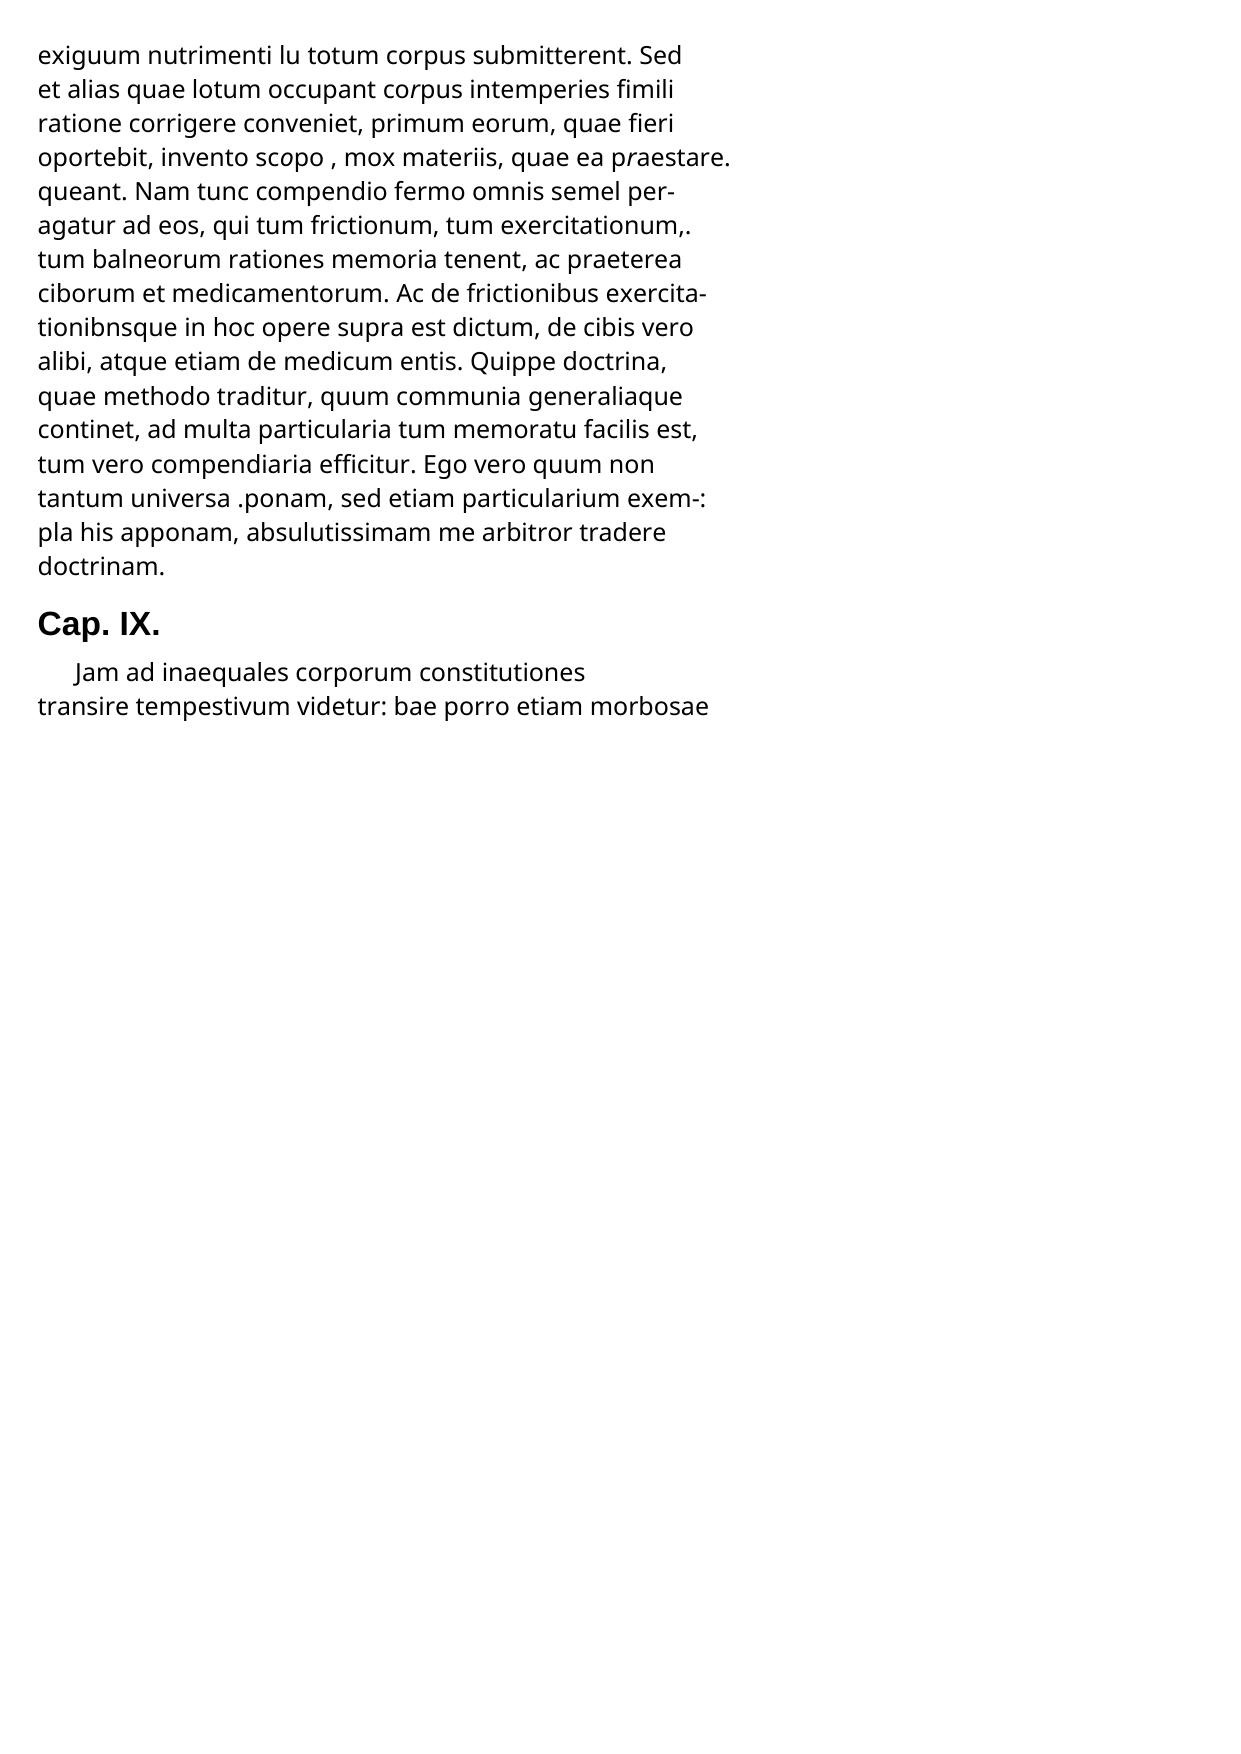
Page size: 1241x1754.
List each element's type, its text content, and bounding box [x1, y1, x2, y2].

text exiguum nutrimenti lu totum corpus submitterent. Sed et alias quae lotum occupant corpus intemperies fimili ratione corrigere conveniet, primum eorum, quae fieri oportebit, invento scopo , mox materiis, quae ea praestare. queant. Nam tunc compendio fermo omnis semel per- agatur ad eos, qui tum frictionum, tum exercitationum,. tum balneorum rationes memoria tenent, ac praeterea ciborum et medicamentorum. Ac de frictionibus exercita- tionibnsque in hoc opere supra est dictum, de cibis vero alibi, atque etiam de medicum entis. Quippe doctrina, quae methodo traditur, quum communia generaliaque continet, ad multa particularia tum memoratu facilis est, tum vero compendiaria efficitur. Ego vero quum non tantum universa .ponam, sed etiam particularium exem-: pla his apponam, absulutissimam me arbitror tradere doctrinam. [37, 37, 1203, 582]
subtitle Cap. IX. [37, 603, 1203, 642]
text Jam ad inaequales corporum constitutiones transire tempestivum videtur: bae porro etiam morbosae [37, 654, 1203, 723]
